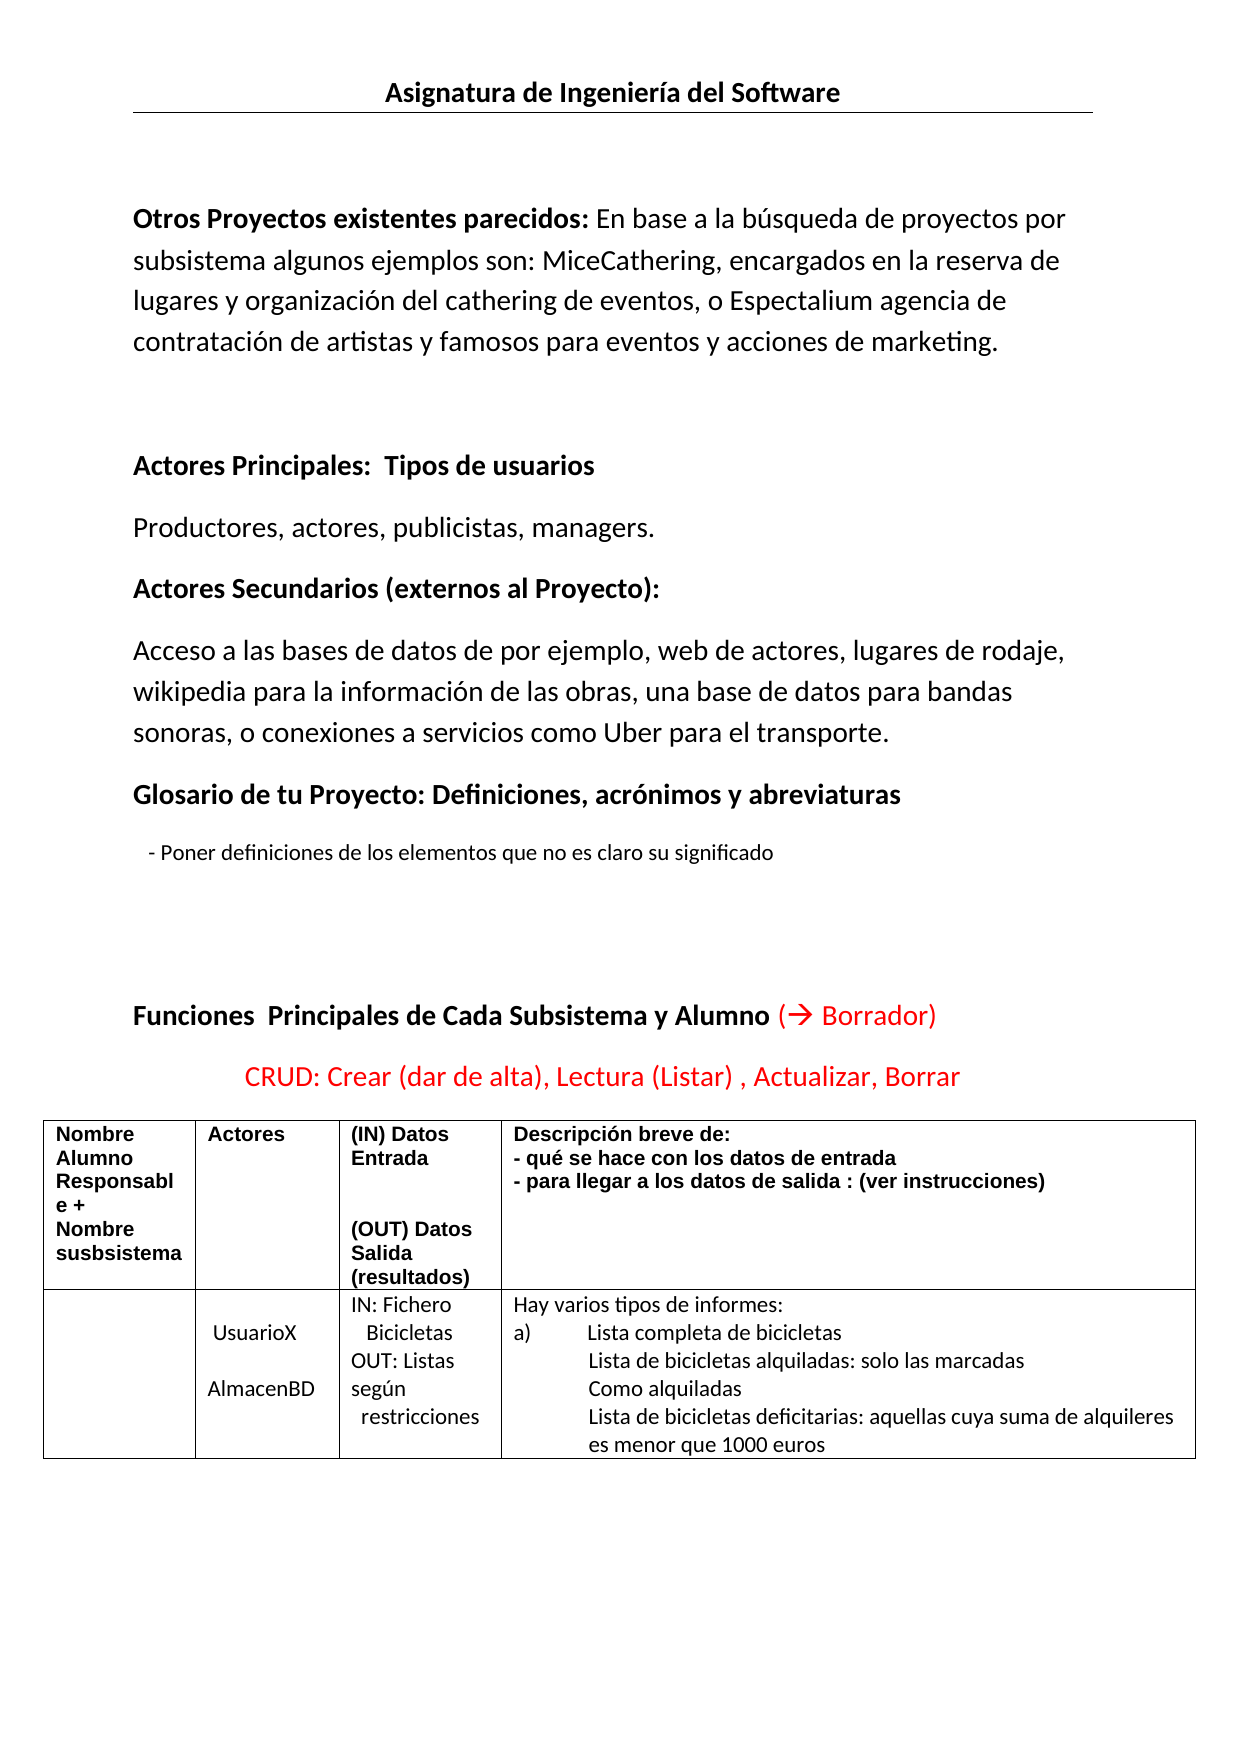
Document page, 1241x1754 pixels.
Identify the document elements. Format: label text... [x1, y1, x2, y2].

table_header Actores [196, 1121, 339, 1289]
text Otros Proyectos existentes parecidos: En base a la búsqueda de proyectos por subsistema algunos ejemplos son: MiceCathering, encargados en la reserva de lugares y organización del cathering de eventos, o Espectalium agencia de contratación de artistas y famosos para eventos y acciones de marketing. [133, 201, 1093, 359]
text Actores Principales: Tipos de usuarios [133, 447, 1093, 483]
table_cell Hay varios tipos de informes: Lista completa de bicicletas Lista de bicicletas alquiladas: solo las marcadas Como alquiladas Lista de bicicletas deficitarias: aquellas cuya suma de alquileres es menor que 1000 euros [502, 1290, 1195, 1458]
text Glosario de tu Proyecto: Definiciones, acrónimos y abreviaturas [133, 776, 1093, 812]
text Acceso a las bases de datos de por ejemplo, web de actores, lugares de rodaje, wikipedia para la información de las obras, una base de datos para bandas sonoras, o conexiones a servicios como Uber para el transporte. [133, 632, 1093, 750]
table_cell UsuarioX AlmacenBD [196, 1290, 339, 1458]
text - Poner definiciones de los elementos que no es claro su significado [133, 838, 1093, 866]
text CRUD: Crear (dar de alta), Lectura (Listar) , Actualizar, Borrar [133, 1058, 1093, 1094]
table_cell [44, 1290, 195, 1458]
table_cell IN: Fichero Bicicletas OUT: Listas según restricciones [340, 1290, 501, 1458]
text Funciones Principales de Cada Subsistema y Alumno ( Borrador) [133, 997, 1093, 1032]
table_header Nombre Alumno Responsable + Nombre susbsistema [44, 1121, 195, 1289]
table_header (IN) Datos Entrada (OUT) Datos Salida (resultados) [340, 1121, 501, 1289]
text Actores Secundarios (externos al Proyecto): [133, 571, 1093, 606]
text Productores, actores, publicistas, managers. [133, 509, 1093, 544]
table_header Descripción breve de: - qué se hace con los datos de entrada - para llegar a los datos de salida : (ver instrucciones) [502, 1121, 1195, 1289]
